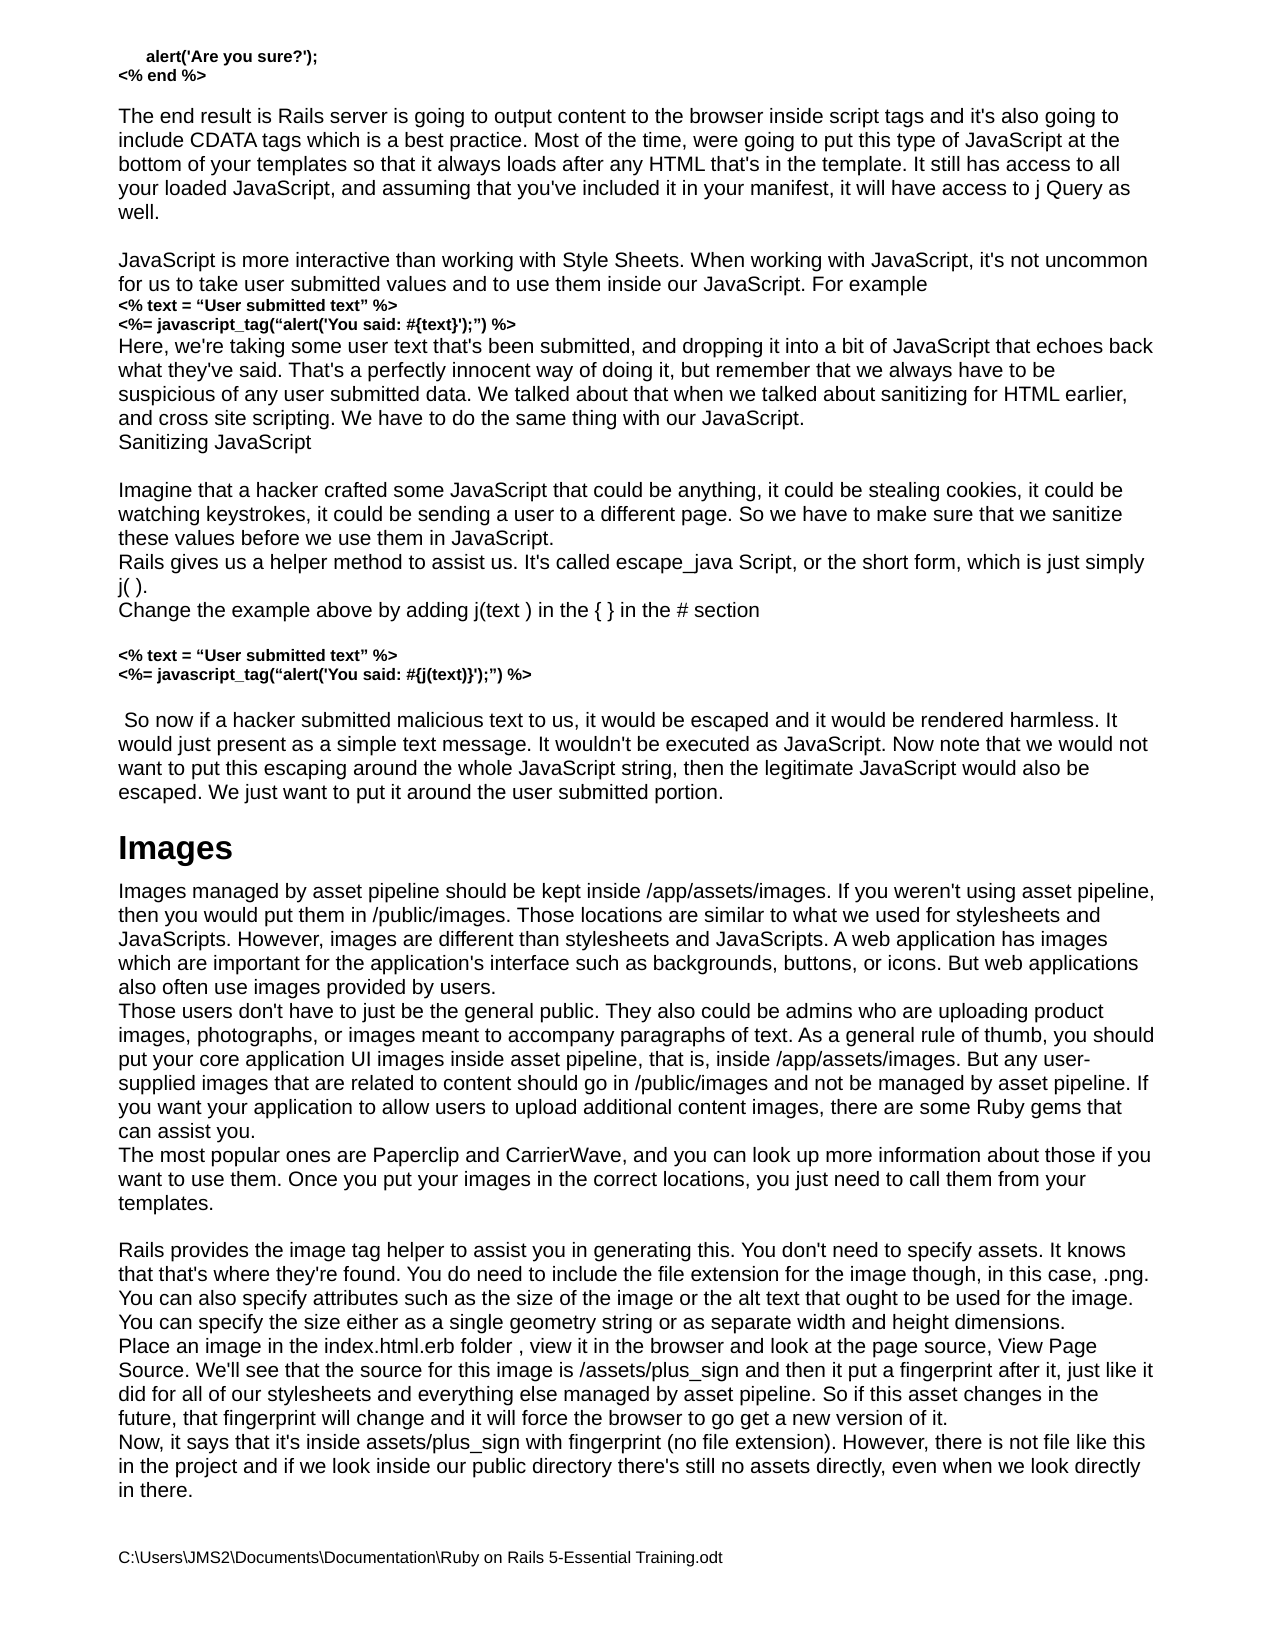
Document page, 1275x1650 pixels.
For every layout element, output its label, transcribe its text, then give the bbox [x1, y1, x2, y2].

text JavaScript is more interactive than working with Style Sheets. When working with JavaScript, it's not uncommon for us to take user submitted values and to use them inside our JavaScript. For example [118, 248, 1157, 296]
subtitle <%= javascript_tag(“alert('You said: #{j(text)}');”) %> [118, 665, 1157, 684]
subtitle <% text = “User submitted text” %> [118, 646, 1157, 665]
subtitle alert('Are you sure?'); [118, 47, 1157, 66]
text Sanitizing JavaScript [118, 430, 1157, 454]
text You can specify the size either as a single geometry string or as separate width and height dimensions. [118, 1310, 1157, 1334]
text Imagine that a hacker crafted some JavaScript that could be anything, it could be stealing cookies, it could be watching keystrokes, it could be sending a user to a different page. So we have to make sure that we sanitize these values before we use them in JavaScript. [118, 478, 1157, 550]
text Now, it says that it's inside assets/plus_sign with fingerprint (no file extension). However, there is not file like this in the project and if we look inside our public directory there's still no assets directly, even when we look directly in there. [118, 1430, 1157, 1502]
text Here, we're taking some user text that's been submitted, and dropping it into a bit of JavaScript that echoes back what they've said. That's a perfectly innocent way of doing it, but remember that we always have to be suspicious of any user submitted data. We talked about that when we talked about sanitizing for HTML earlier, and cross site scripting. We have to do the same thing with our JavaScript. [118, 334, 1157, 430]
subtitle Images [118, 828, 1157, 866]
text Place an image in the index.html.erb folder , view it in the browser and look at the page source, View Page Source. We'll see that the source for this image is /assets/plus_sign and then it put a fingerprint after it, just like it did for all of our stylesheets and everything else managed by asset pipeline. So if this asset changes in the future, that fingerprint will change and it will force the browser to go get a new version of it. [118, 1334, 1157, 1430]
subtitle <% end %> [118, 66, 1157, 85]
text Images managed by asset pipeline should be kept inside /app/assets/images. If you weren't using asset pipeline, then you would put them in /public/images. Those locations are similar to what we used for stylesheets and JavaScripts. However, images are different than stylesheets and JavaScripts. A web application has images which are important for the application's interface such as backgrounds, buttons, or icons. But web applications also often use images provided by users. [118, 879, 1157, 999]
text Those users don't have to just be the general public. They also could be admins who are uploading product images, photographs, or images meant to accompany paragraphs of text. As a general rule of thumb, you should put your core application UI images inside asset pipeline, that is, inside /app/assets/images. But any user-supplied images that are related to content should go in /public/images and not be managed by asset pipeline. If you want your application to allow users to upload additional content images, there are some Ruby gems that can assist you. [118, 999, 1157, 1142]
subtitle <% text = “User submitted text” %> [118, 296, 1157, 315]
text Change the example above by adding j(text ) in the { } in the # section [118, 598, 1157, 622]
text Rails provides the image tag helper to assist you in generating this. You don't need to specify assets. It knows that that's where they're found. You do need to include the file extension for the image though, in this case, .png. You can also specify attributes such as the size of the image or the alt text that ought to be used for the image. [118, 1238, 1157, 1310]
text The most popular ones are Paperclip and CarrierWave, and you can look up more information about those if you want to use them. Once you put your images in the correct locations, you just need to call them from your templates. [118, 1142, 1157, 1214]
text So now if a hacker submitted malicious text to us, it would be escaped and it would be rendered harmless. It would just present as a simple text message. It wouldn't be executed as JavaScript. Now note that we would not want to put this escaping around the whole JavaScript string, then the legitimate JavaScript would also be escaped. We just want to put it around the user submitted portion. [118, 708, 1157, 804]
text The end result is Rails server is going to output content to the browser inside script tags and it's also going to include CDATA tags which is a best practice. Most of the time, were going to put this type of JavaScript at the bottom of your templates so that it always loads after any HTML that's in the template. It still has access to all your loaded JavaScript, and assuming that you've included it in your manifest, it will have access to j Query as well. [118, 104, 1157, 224]
text Rails gives us a helper method to assist us. It's called escape_java Script, or the short form, which is just simply j( ). [118, 550, 1157, 598]
subtitle <%= javascript_tag(“alert('You said: #{text}');”) %> [118, 315, 1157, 334]
